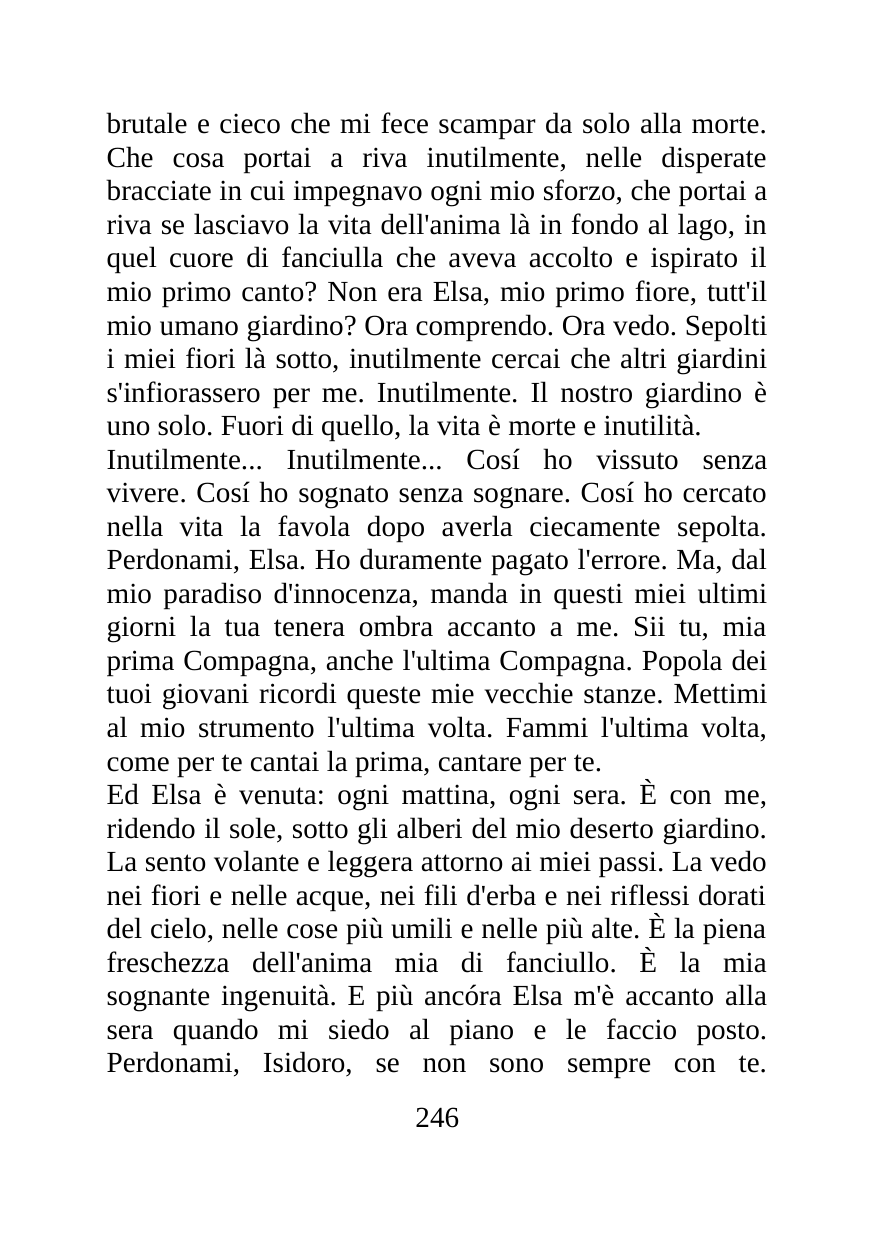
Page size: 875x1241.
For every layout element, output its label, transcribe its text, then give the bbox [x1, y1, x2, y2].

text brutale e cieco che mi fece scampar da solo alla morte. Che cosa portai a riva inutilmente, nelle disperate bracciate in cui impegnavo ogni mio sforzo, che portai a riva se lasciavo la vita dell'anima là in fondo al lago, in quel cuore di fanciulla che aveva accolto e ispirato il mio primo canto? Non era Elsa, mio primo fiore, tutt'il mio umano giardino? Ora comprendo. Ora vedo. Sepolti i miei fiori là sotto, inutilmente cercai che altri giardini s'infiorassero per me. Inutilmente. Il nostro giardino è uno solo. Fuori di quello, la vita è morte e inutilità. [106, 106, 768, 442]
text Inutilmente... Inutilmente... Cosí ho vissuto senza vivere. Cosí ho sognato senza sognare. Cosí ho cercato nella vita la favola dopo averla ciecamente sepolta. Perdonami, Elsa. Ho duramente pagato l'errore. Ma, dal mio paradiso d'innocenza, manda in questi miei ultimi giorni la tua tenera ombra accanto a me. Sii tu, mia prima Compagna, anche l'ultima Compagna. Popola dei tuoi giovani ricordi queste mie vecchie stanze. Mettimi al mio strumento l'ultima volta. Fammi l'ultima volta, come per te cantai la prima, cantare per te. [106, 442, 768, 777]
text Ed Elsa è venuta: ogni mattina, ogni sera. È con me, ridendo il sole, sotto gli alberi del mio deserto giardino. La sento volante e leggera attorno ai miei passi. La vedo nei fiori e nelle acque, nei fili d'erba e nei riflessi dorati del cielo, nelle cose più umili e nelle più alte. È la piena freschezza dell'anima mia di fanciullo. È la mia sognante ingenuità. E più ancóra Elsa m'è accanto alla sera quando mi siedo al piano e le faccio posto. Perdonami, Isidoro, se non sono sempre con te. [106, 777, 768, 1079]
